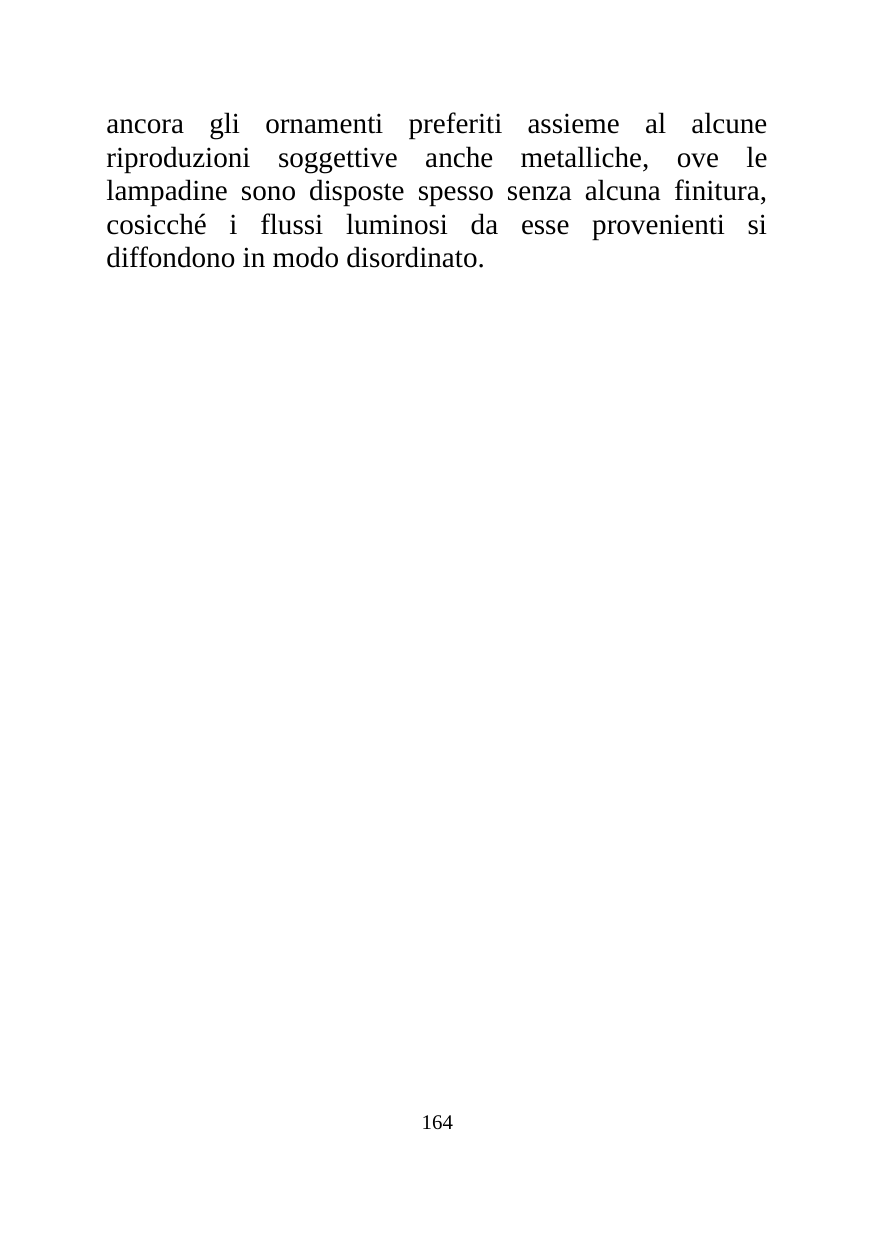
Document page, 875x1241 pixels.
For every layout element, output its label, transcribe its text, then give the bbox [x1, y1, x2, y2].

text ancora gli ornamenti preferiti assieme al alcune riproduzioni soggettive anche metalliche, ove le lampadine sono disposte spesso senza alcuna finitura, cosicché i flussi luminosi da esse provenienti si diffondono in modo disordinato. [106, 106, 768, 274]
